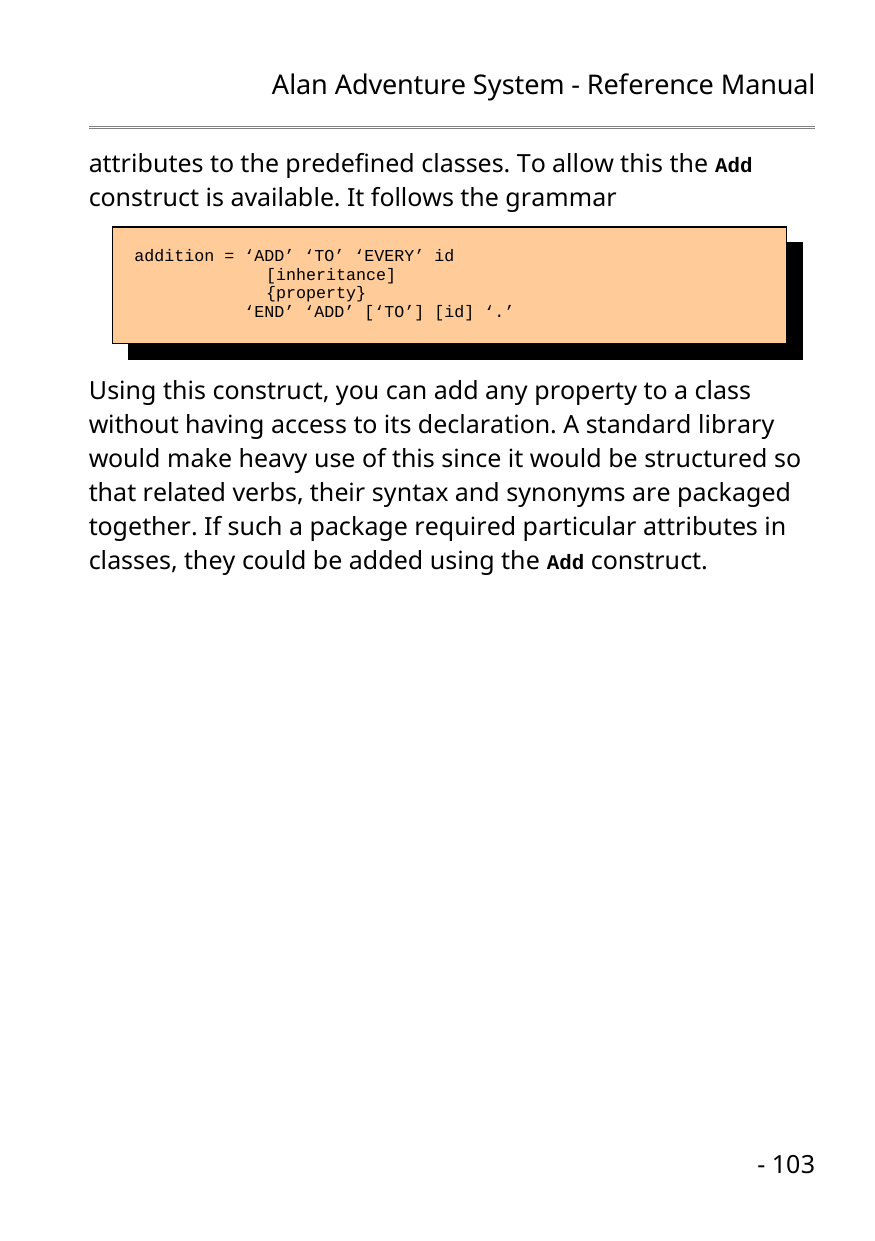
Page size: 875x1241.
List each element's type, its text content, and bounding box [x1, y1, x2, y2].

text addition = ‘ADD’ ‘TO’ ‘EVERY’ id [inheritance] {property} ‘END’ ‘ADD’ [‘TO’] [id] ‘.’ [113, 228, 786, 343]
text Using this construct, you can add any property to a class without having access to its declaration. A standard library would make heavy use of this since it would be structured so that related verbs, their syntax and synonyms are packaged together. If such a package required particular attributes in classes, they could be added using the Add construct. [88, 373, 815, 577]
text attributes to the predefined classes. To allow this the Add construct is available. It follows the grammar [88, 146, 815, 213]
